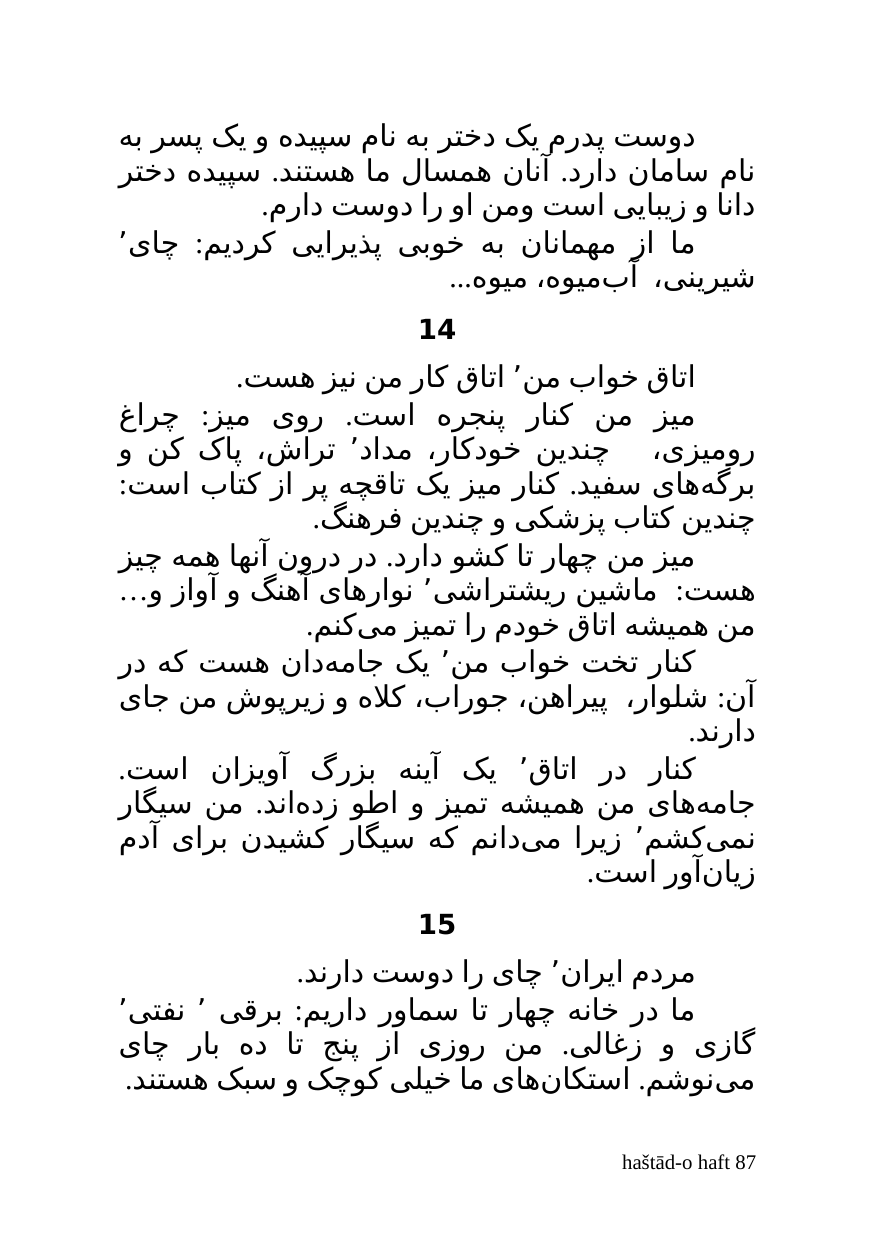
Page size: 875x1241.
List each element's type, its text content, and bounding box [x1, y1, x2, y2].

text کنار در اتاق٬ یک آینه بزرگ آویزان است. جامه‌های من همیشه تمیز و اطو زده‌اند. من سیگار نمی‌کشم٬ زیرا می‌دانم که سیگار کشیدن برای آدم زیان‌آور است. [118, 751, 756, 889]
text ما از مهمانان به خوبی پذیرایی کردیم: چای٬ شیرینی، آب‌میوه، میوه... [118, 225, 756, 294]
text کنار تخت خواب من٬ یک جامه‌دان هست که در آن: شلوار، پیراهن، جوراب، کلاه و زیرپوش من جای دارند. [118, 644, 756, 748]
text اتاق خواب من٬ اتاق کار من نیز هست. [118, 360, 756, 394]
text میز من کنار پنجره است. روی میز: چراغ رومیزی، چندین خودکار، مداد٬ تراش، پاک کن و برگه‌های سفید. کنار میز یک تاقچه پر از کتاب است: چندین کتاب پزشکی و چندین فرهنگ. [118, 397, 756, 535]
text haštād-o haft 87 [118, 1150, 756, 1174]
text میز من چهار تا کشو دارد. در درون آنها همه چیز هست: ماشین ریشتراشی٬ نوارهای آهنگ و آواز و… من همیشه اتاق خودم را تمیز می‌کنم. [118, 538, 756, 642]
text دوست پدرم یک دختر به نام سپیده و یک پسر به نام سامان دارد. آنان همسال ما هستند. سپیده دختر دانا و زیبایی است ومن او را دوست دارم. [118, 118, 756, 222]
text مردم ایران٬ چای را دوست دارند. [118, 955, 756, 989]
text ما در خانه چهار تا سماور داریم: برقی ٬ نفتی٬ گازی و زغالی. من روزی از پنج تا ده بار چای می‌نوشم. استکان‌های ما خیلی کوچک و سبک هستند. [118, 992, 756, 1096]
